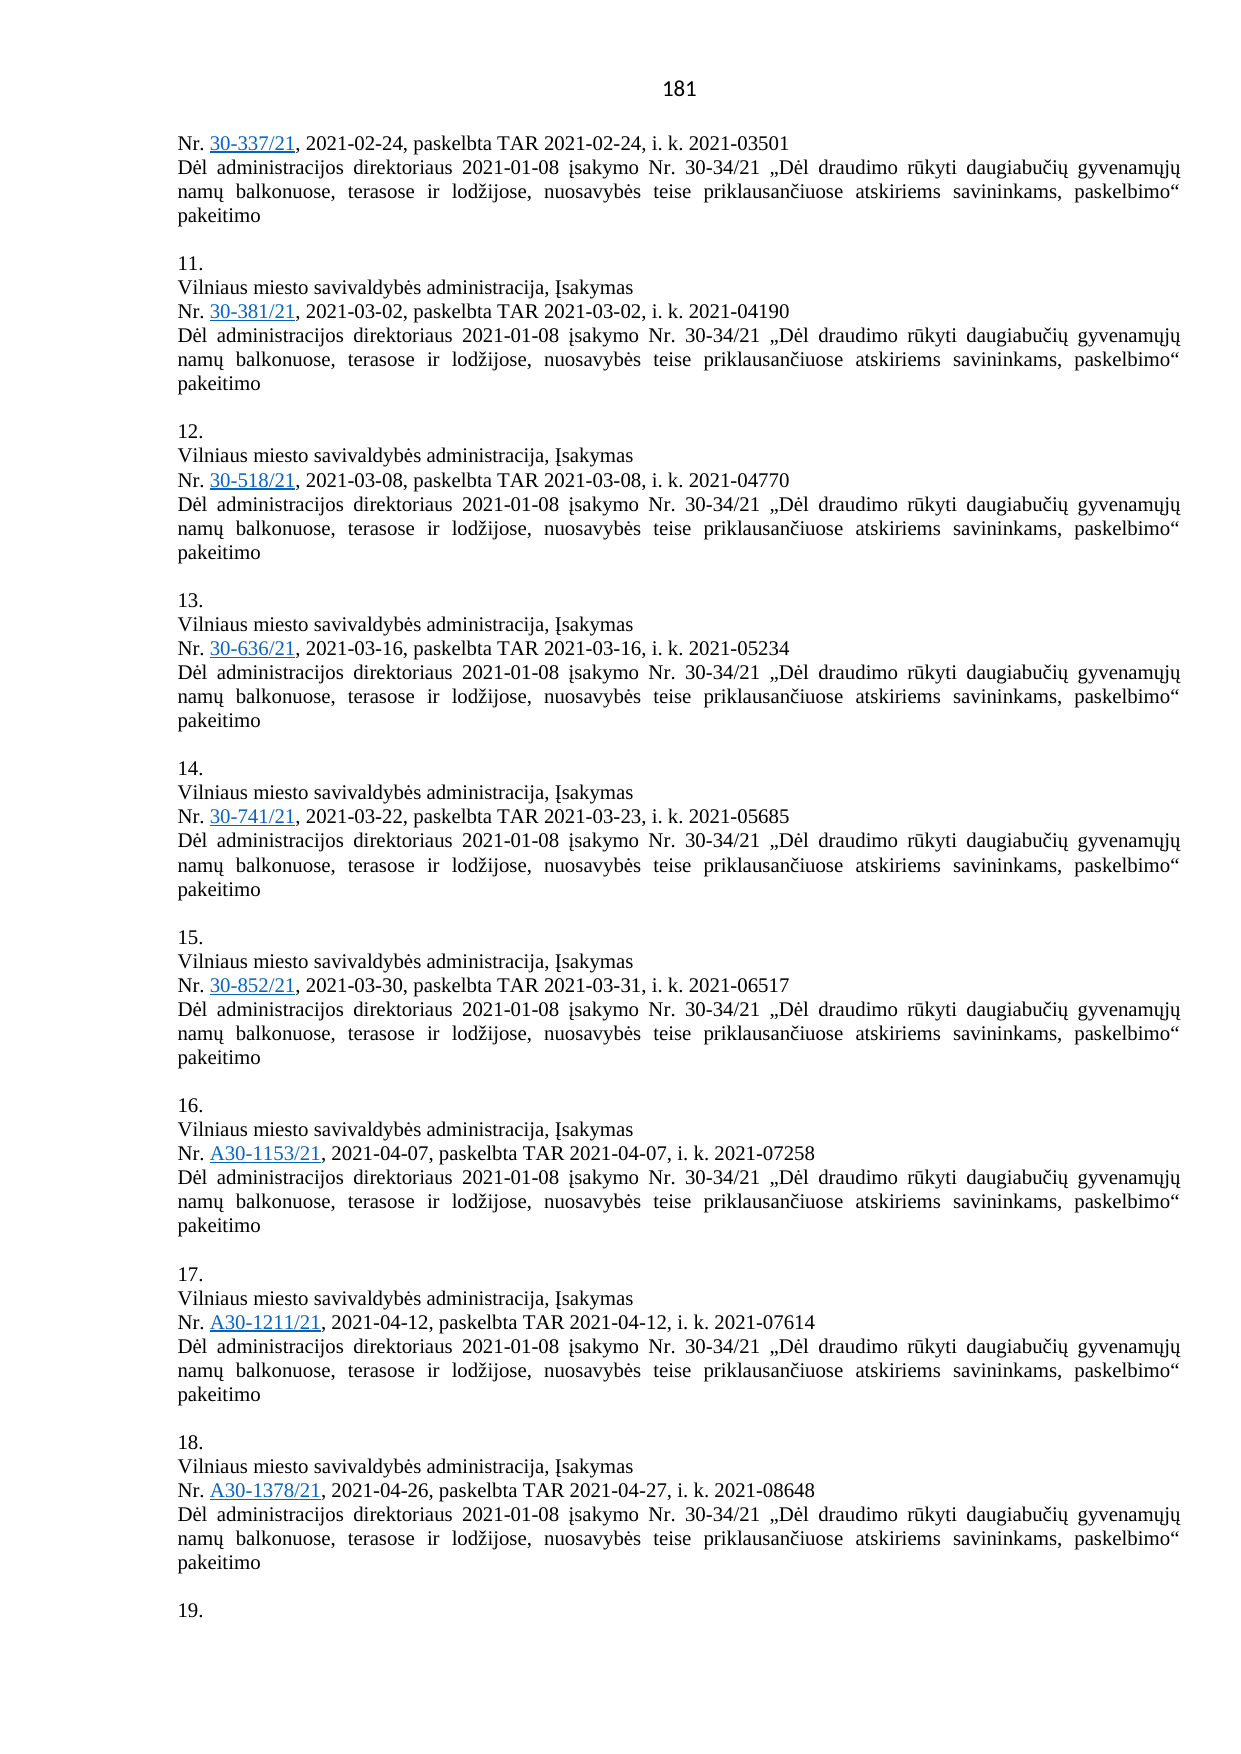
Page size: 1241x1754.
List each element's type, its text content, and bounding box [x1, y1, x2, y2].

text Nr. 30-741/21, 2021-03-22, paskelbta TAR 2021-03-23, i. k. 2021-05685 [177, 804, 1181, 828]
text 19. [177, 1598, 1181, 1622]
text Vilniaus miesto savivaldybės administracija, Įsakymas [177, 443, 1181, 467]
text Nr. A30-1211/21, 2021-04-12, paskelbta TAR 2021-04-12, i. k. 2021-07614 [177, 1310, 1181, 1334]
text Vilniaus miesto savivaldybės administracija, Įsakymas [177, 1454, 1181, 1478]
text Nr. 30-636/21, 2021-03-16, paskelbta TAR 2021-03-16, i. k. 2021-05234 [177, 636, 1181, 660]
text Nr. 30-337/21, 2021-02-24, paskelbta TAR 2021-02-24, i. k. 2021-03501 [177, 131, 1181, 155]
text 12. [177, 419, 1181, 443]
text Dėl administracijos direktoriaus 2021-01-08 įsakymo Nr. 30-34/21 „Dėl draudimo rūkyti daugiabučių gyvenamųjų namų balkonuose, terasose ir lodžijose, nuosavybės teise priklausančiuose atskiriems savininkams, paskelbimo“ pakeitimo [177, 828, 1181, 901]
text Vilniaus miesto savivaldybės administracija, Įsakymas [177, 612, 1181, 636]
text Nr. 30-518/21, 2021-03-08, paskelbta TAR 2021-03-08, i. k. 2021-04770 [177, 467, 1181, 492]
text Dėl administracijos direktoriaus 2021-01-08 įsakymo Nr. 30-34/21 „Dėl draudimo rūkyti daugiabučių gyvenamųjų namų balkonuose, terasose ir lodžijose, nuosavybės teise priklausančiuose atskiriems savininkams, paskelbimo“ pakeitimo [177, 660, 1181, 732]
text 16. [177, 1093, 1181, 1117]
text Vilniaus miesto savivaldybės administracija, Įsakymas [177, 949, 1181, 973]
text Dėl administracijos direktoriaus 2021-01-08 įsakymo Nr. 30-34/21 „Dėl draudimo rūkyti daugiabučių gyvenamųjų namų balkonuose, terasose ir lodžijose, nuosavybės teise priklausančiuose atskiriems savininkams, paskelbimo“ pakeitimo [177, 1165, 1181, 1237]
text Nr. 30-852/21, 2021-03-30, paskelbta TAR 2021-03-31, i. k. 2021-06517 [177, 973, 1181, 997]
text Vilniaus miesto savivaldybės administracija, Įsakymas [177, 1117, 1181, 1141]
text Vilniaus miesto savivaldybės administracija, Įsakymas [177, 780, 1181, 804]
text 13. [177, 588, 1181, 612]
text Dėl administracijos direktoriaus 2021-01-08 įsakymo Nr. 30-34/21 „Dėl draudimo rūkyti daugiabučių gyvenamųjų namų balkonuose, terasose ir lodžijose, nuosavybės teise priklausančiuose atskiriems savininkams, paskelbimo“ pakeitimo [177, 155, 1181, 227]
text Vilniaus miesto savivaldybės administracija, Įsakymas [177, 1286, 1181, 1310]
text 14. [177, 756, 1181, 780]
text Dėl administracijos direktoriaus 2021-01-08 įsakymo Nr. 30-34/21 „Dėl draudimo rūkyti daugiabučių gyvenamųjų namų balkonuose, terasose ir lodžijose, nuosavybės teise priklausančiuose atskiriems savininkams, paskelbimo“ pakeitimo [177, 997, 1181, 1069]
text Dėl administracijos direktoriaus 2021-01-08 įsakymo Nr. 30-34/21 „Dėl draudimo rūkyti daugiabučių gyvenamųjų namų balkonuose, terasose ir lodžijose, nuosavybės teise priklausančiuose atskiriems savininkams, paskelbimo“ pakeitimo [177, 1334, 1181, 1406]
text Nr. A30-1378/21, 2021-04-26, paskelbta TAR 2021-04-27, i. k. 2021-08648 [177, 1478, 1181, 1502]
text 15. [177, 925, 1181, 949]
text Nr. 30-381/21, 2021-03-02, paskelbta TAR 2021-03-02, i. k. 2021-04190 [177, 299, 1181, 323]
text Dėl administracijos direktoriaus 2021-01-08 įsakymo Nr. 30-34/21 „Dėl draudimo rūkyti daugiabučių gyvenamųjų namų balkonuose, terasose ir lodžijose, nuosavybės teise priklausančiuose atskiriems savininkams, paskelbimo“ pakeitimo [177, 492, 1181, 564]
text 17. [177, 1262, 1181, 1286]
text Dėl administracijos direktoriaus 2021-01-08 įsakymo Nr. 30-34/21 „Dėl draudimo rūkyti daugiabučių gyvenamųjų namų balkonuose, terasose ir lodžijose, nuosavybės teise priklausančiuose atskiriems savininkams, paskelbimo“ pakeitimo [177, 1502, 1181, 1574]
text Dėl administracijos direktoriaus 2021-01-08 įsakymo Nr. 30-34/21 „Dėl draudimo rūkyti daugiabučių gyvenamųjų namų balkonuose, terasose ir lodžijose, nuosavybės teise priklausančiuose atskiriems savininkams, paskelbimo“ pakeitimo [177, 323, 1181, 395]
text Nr. A30-1153/21, 2021-04-07, paskelbta TAR 2021-04-07, i. k. 2021-07258 [177, 1141, 1181, 1165]
text Vilniaus miesto savivaldybės administracija, Įsakymas [177, 275, 1181, 299]
text 11. [177, 251, 1181, 275]
text 18. [177, 1430, 1181, 1454]
